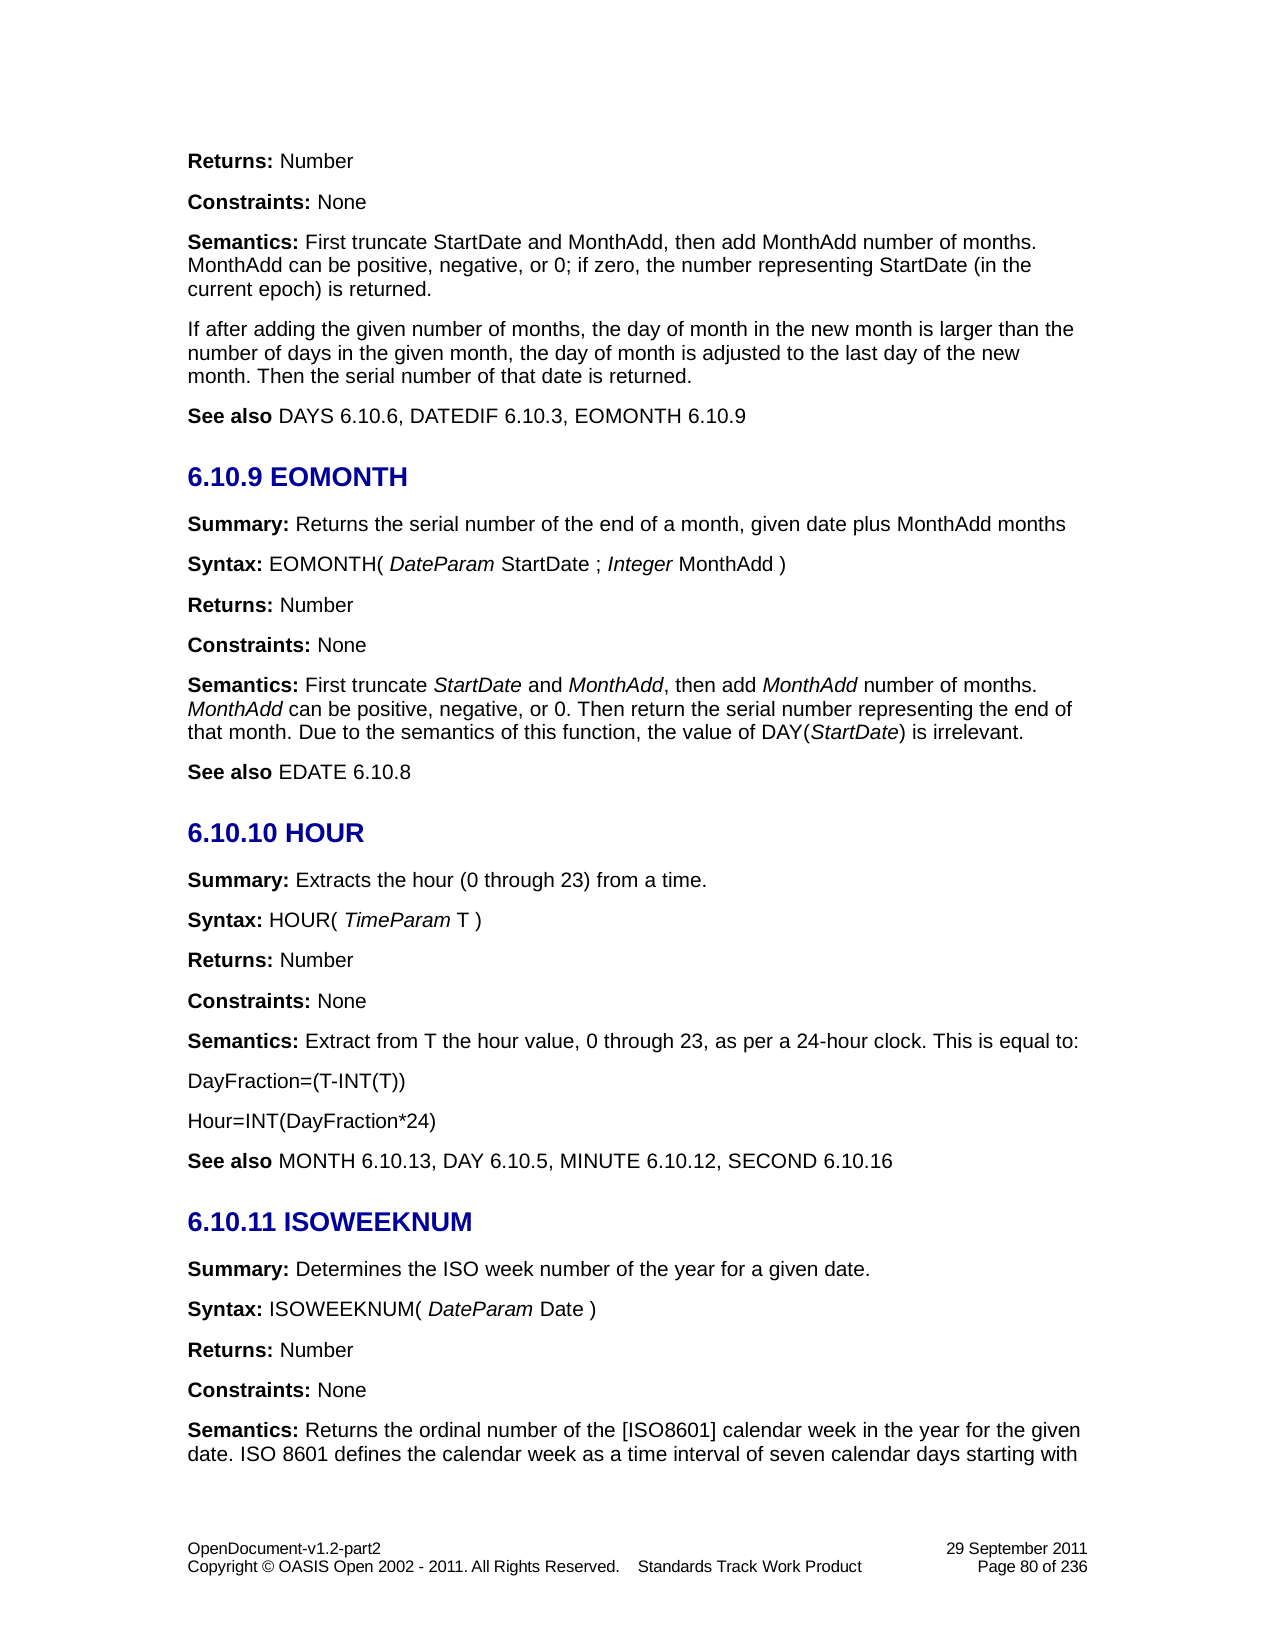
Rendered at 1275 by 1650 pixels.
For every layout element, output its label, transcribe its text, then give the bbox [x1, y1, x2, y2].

text Returns: Number [187, 1338, 1088, 1362]
text Hour=INT(DayFraction*24) [187, 1110, 1088, 1133]
text Syntax: EOMONTH( DateParam StartDate ; Integer MonthAdd ) [187, 553, 1088, 576]
text Summary: Extracts the hour (0 through 23) from a time. [187, 868, 1088, 892]
text Constraints: None [187, 633, 1088, 657]
text Constraints: None [187, 1378, 1088, 1402]
text Returns: Number [187, 150, 1088, 173]
text Constraints: None [187, 190, 1088, 214]
subtitle HOUR [187, 818, 1088, 848]
text See also DAYS 6.10.6, DATEDIF 6.10.3, EOMONTH 6.10.9 [187, 405, 1088, 428]
text Semantics: First truncate StartDate and MonthAdd, then add MonthAdd number of months. MonthAdd can be positive, negative, or 0; if zero, the number representing StartDate (in the current epoch) is returned. [187, 230, 1088, 301]
text Summary: Returns the serial number of the end of a month, given date plus MonthAdd months [187, 513, 1088, 536]
subtitle EOMONTH [187, 462, 1088, 492]
text Returns: Number [187, 593, 1088, 617]
text See also EDATE 6.10.8 [187, 761, 1088, 784]
text Syntax: ISOWEEKNUM( DateParam Date ) [187, 1298, 1088, 1321]
text See also MONTH 6.10.13, DAY 6.10.5, MINUTE 6.10.12, SECOND 6.10.16 [187, 1150, 1088, 1173]
text Semantics: Returns the ordinal number of the [ISO8601] calendar week in the year for the given date. ISO 8601 defines the calendar week as a time interval of seven calendar days starting with [187, 1418, 1088, 1466]
text Syntax: HOUR( TimeParam T ) [187, 909, 1088, 932]
text Summary: Determines the ISO week number of the year for a given date. [187, 1258, 1088, 1281]
text Constraints: None [187, 989, 1088, 1013]
text Returns: Number [187, 949, 1088, 972]
text Semantics: First truncate StartDate and MonthAdd, then add MonthAdd number of months. MonthAdd can be positive, negative, or 0. Then return the serial number representing the end of that month. Due to the semantics of this function, the value of DAY(StartDate) is irrelevant. [187, 673, 1088, 744]
subtitle ISOWEEKNUM [187, 1207, 1088, 1237]
text Semantics: Extract from T the hour value, 0 through 23, as per a 24-hour clock. This is equal to: [187, 1029, 1088, 1053]
text If after adding the given number of months, the day of month in the new month is larger than the number of days in the given month, the day of month is adjusted to the last day of the new month. Then the serial number of that date is returned. [187, 318, 1088, 388]
text DayFraction=(T-INT(T)) [187, 1069, 1088, 1093]
